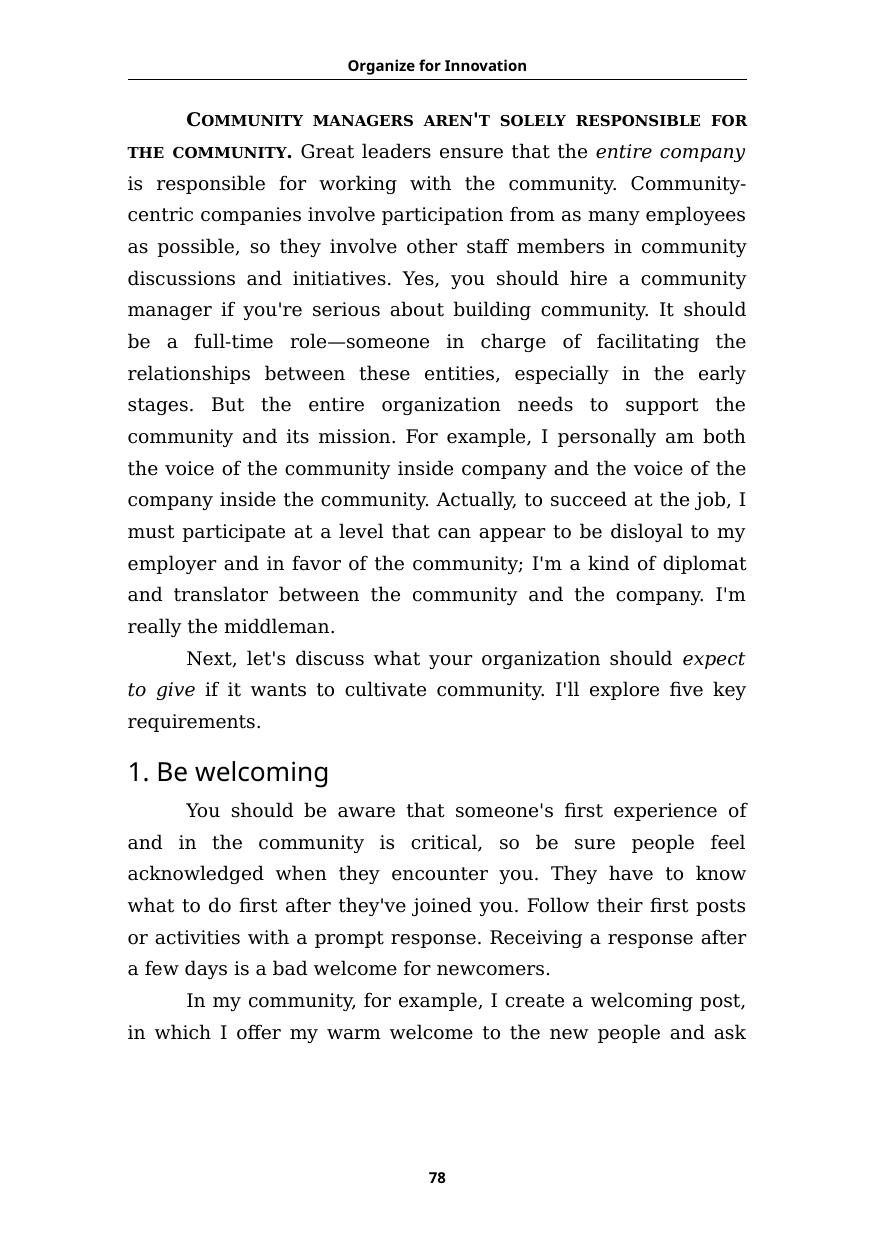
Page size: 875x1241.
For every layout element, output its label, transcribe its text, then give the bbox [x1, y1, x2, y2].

text In my community, for example, I create a welcoming post, in which I offer my warm welcome to the new people and ask [127, 990, 747, 1043]
text You should be aware that someone's first experience of and in the community is critical, so be sure people feel acknowledged when they encounter you. They have to know what to do first after they've joined you. Follow their first posts or activities with a prompt response. Receiving a response after a few days is a bad welcome for newcomers. [127, 800, 747, 980]
text Next, let's discuss what your organization should expect to give if it wants to cultivate community. I'll explore five key requirements. [127, 648, 747, 733]
text Community managers aren't solely responsible for the community. Great leaders ensure that the entire company is responsible for working with the community. Community-centric companies involve participation from as many employees as possible, so they involve other staff members in community discussions and initiatives. Yes, you should hire a community manager if you're serious about building community. It should be a full-time role—someone in charge of facilitating the relationships between these entities, especially in the early stages. But the entire organization needs to support the community and its mission. For example, I personally am both the voice of the community inside company and the voice of the company inside the community. Actually, to succeed at the job, I must participate at a level that can appear to be disloyal to my employer and in favor of the community; I'm a kind of diplomat and translator between the community and the company. I'm really the middleman. [127, 109, 747, 638]
subtitle 1. Be welcoming [127, 757, 747, 787]
